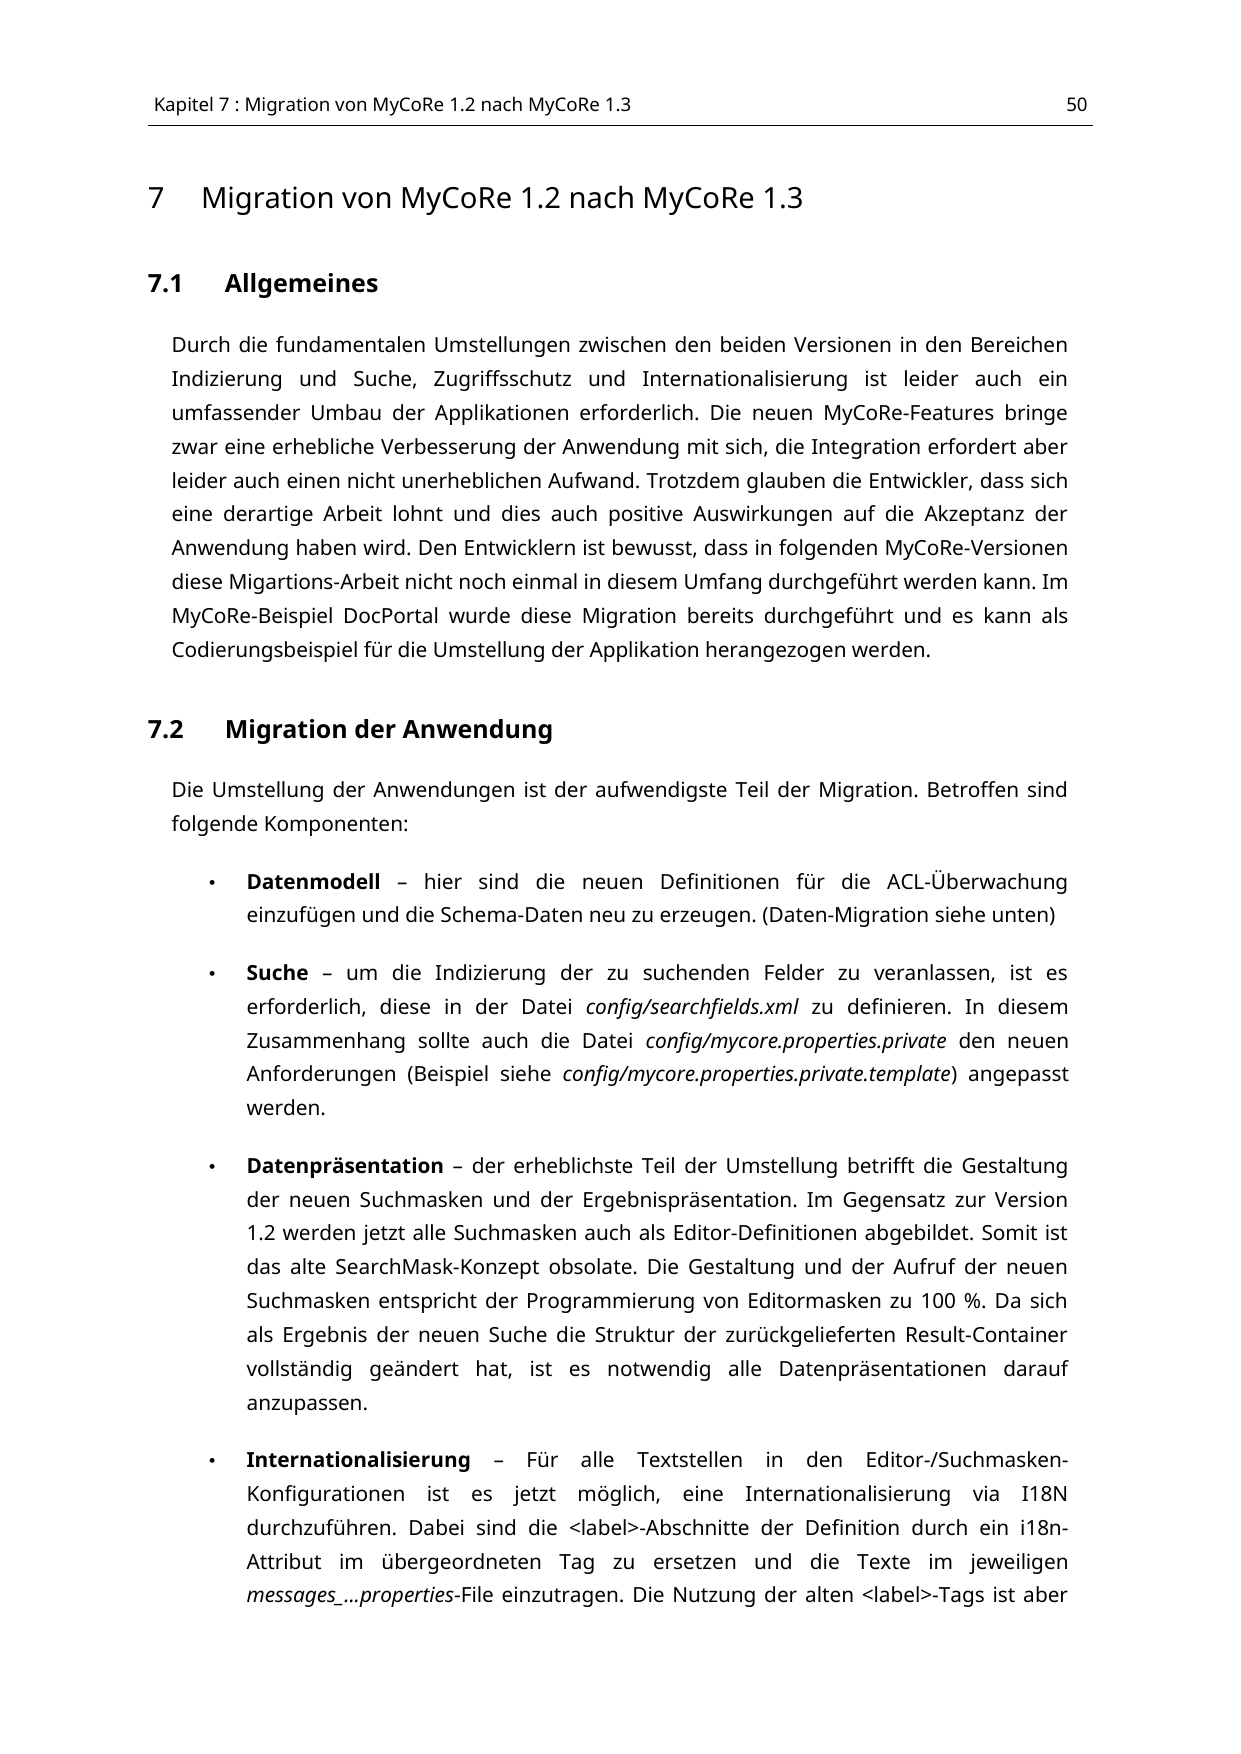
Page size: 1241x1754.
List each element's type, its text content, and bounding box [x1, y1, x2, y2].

subtitle Migration von MyCoRe 1.2 nach MyCoRe 1.3 [148, 177, 1092, 217]
text Durch die fundamentalen Umstellungen zwischen den beiden Versionen in den Bereichen Indizierung und Suche, Zugriffsschutz und Internationalisierung ist leider auch ein umfassender Umbau der Applikationen erforderlich. Die neuen MyCoRe-Features bringe zwar eine erhebliche Verbesserung der Anwendung mit sich, die Integration erfordert aber leider auch einen nicht unerheblichen Aufwand. Trotzdem glauben die Entwickler, dass sich eine derartige Arbeit lohnt und dies auch positive Auswirkungen auf die Akzeptanz der Anwendung haben wird. Den Entwicklern ist bewusst, dass in folgenden MyCoRe-Versionen diese Migartions-Arbeit nicht noch einmal in diesem Umfang durchgeführt werden kann. Im MyCoRe-Beispiel DocPortal wurde diese Migration bereits durchgeführt und es kann als Codierungsbeispiel für die Umstellung der Applikation herangezogen werden. [171, 330, 1069, 663]
list Datenmodell – hier sind die neuen Definitionen für die ACL-Überwachung einzufügen und die Schema-Daten neu zu erzeugen. (Daten-Migration siehe unten) [209, 867, 1069, 929]
subtitle Allgemeines [148, 266, 1092, 300]
list Datenpräsentation – der erheblichste Teil der Umstellung betrifft die Gestaltung der neuen Suchmasken und der Ergebnispräsentation. Im Gegensatz zur Version 1.2 werden jetzt alle Suchmasken auch als Editor-Definitionen abgebildet. Somit ist das alte SearchMask-Konzept obsolate. Die Gestaltung und der Aufruf der neuen Suchmasken entspricht der Programmierung von Editormasken zu 100 %. Da sich als Ergebnis der neuen Suche die Struktur der zurückgelieferten Result-Container vollständig geändert hat, ist es notwendig alle Datenpräsentationen darauf anzupassen. [209, 1151, 1069, 1416]
subtitle Migration der Anwendung [148, 711, 1092, 745]
list Internationalisierung – Für alle Textstellen in den Editor-/Suchmasken-Konfigurationen ist es jetzt möglich, eine Internationalisierung via I18N durchzuführen. Dabei sind die <label>-Abschnitte der Definition durch ein i18n-Attribut im übergeordneten Tag zu ersetzen und die Texte im jeweiligen messages_...properties-File einzutragen. Die Nutzung der alten <label>-Tags ist aber [209, 1445, 1069, 1609]
list Suche – um die Indizierung der zu suchenden Felder zu veranlassen, ist es erforderlich, diese in der Datei config/searchfields.xml zu definieren. In diesem Zusammenhang sollte auch die Datei config/mycore.properties.private den neuen Anforderungen (Beispiel siehe config/mycore.properties.private.template) angepasst werden. [209, 958, 1069, 1122]
text Die Umstellung der Anwendungen ist der aufwendigste Teil der Migration. Betroffen sind folgende Komponenten: [171, 776, 1069, 838]
